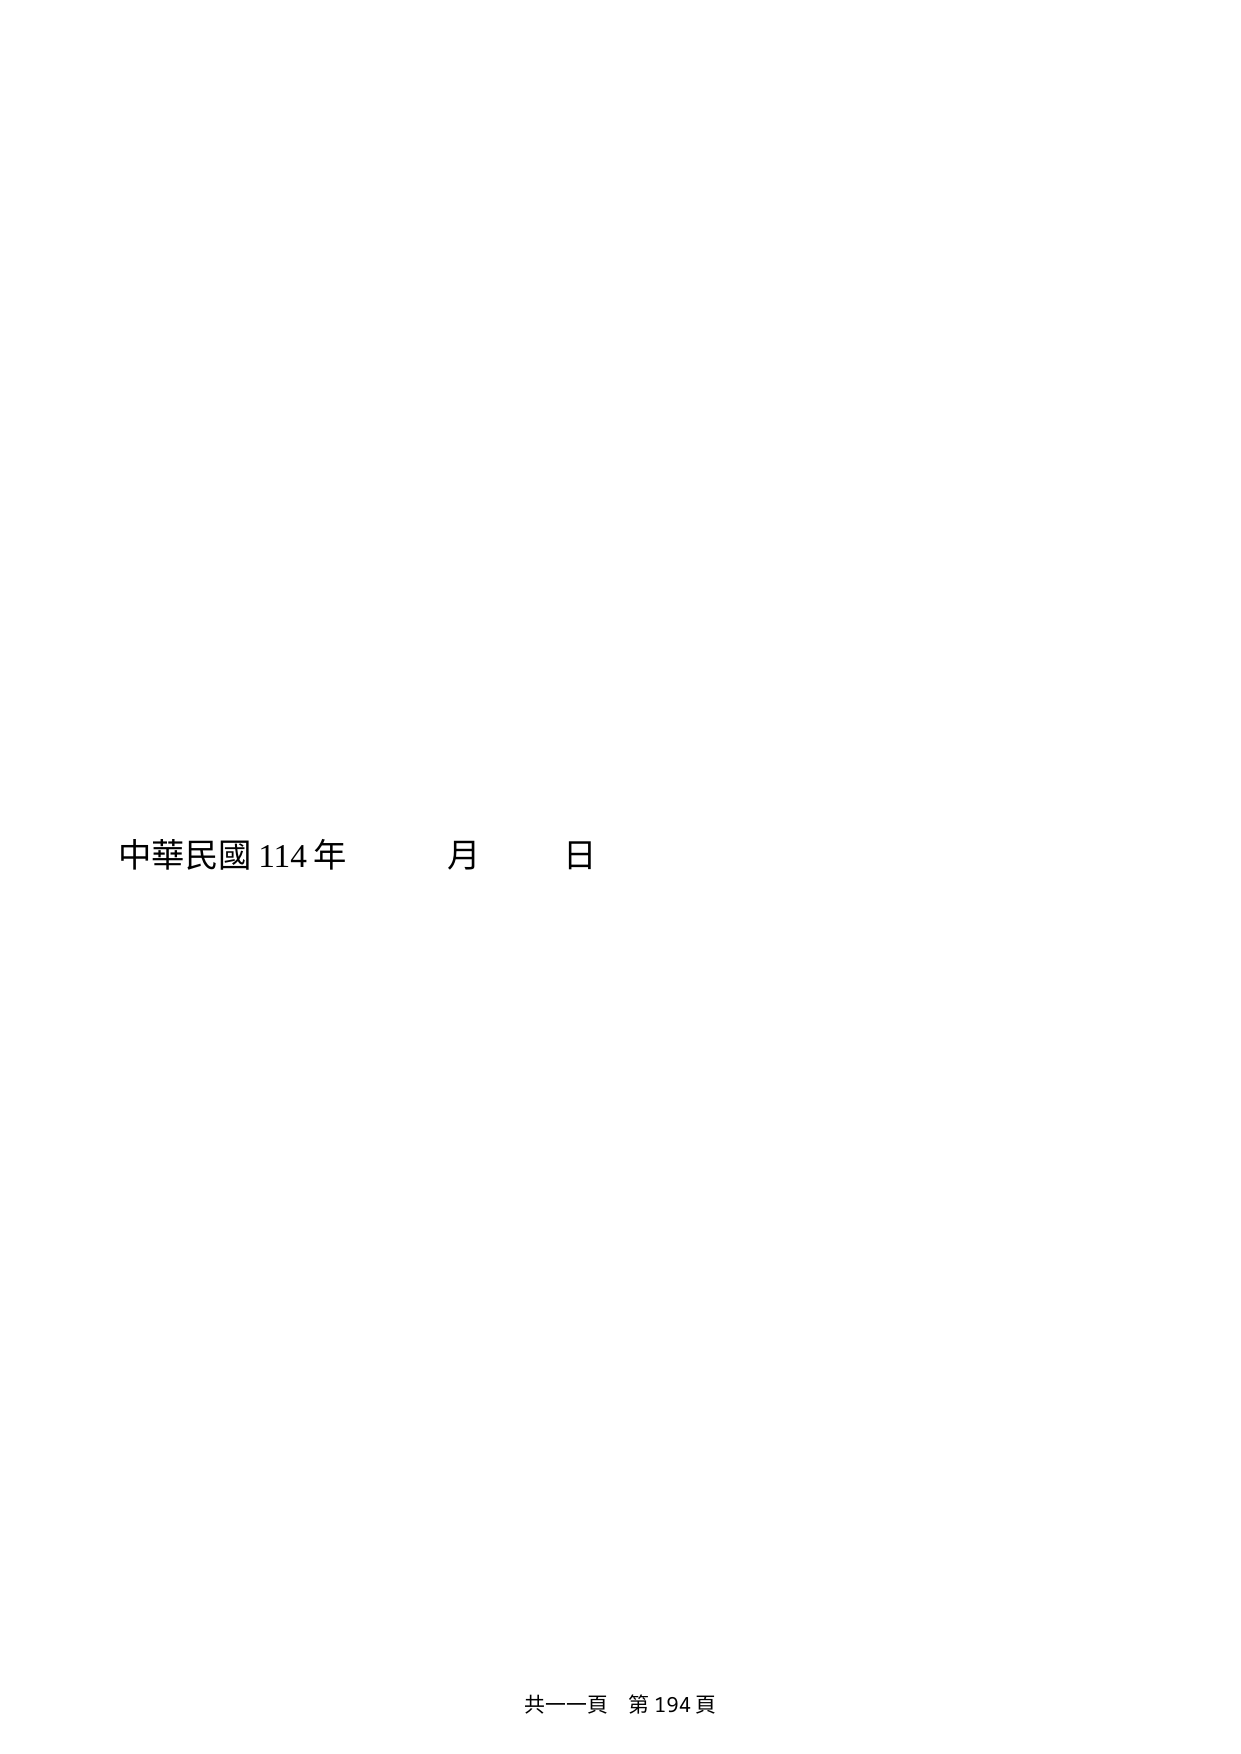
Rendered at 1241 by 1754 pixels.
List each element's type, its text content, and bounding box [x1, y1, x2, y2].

text 中華民國114年 月 日 [118, 811, 1122, 874]
